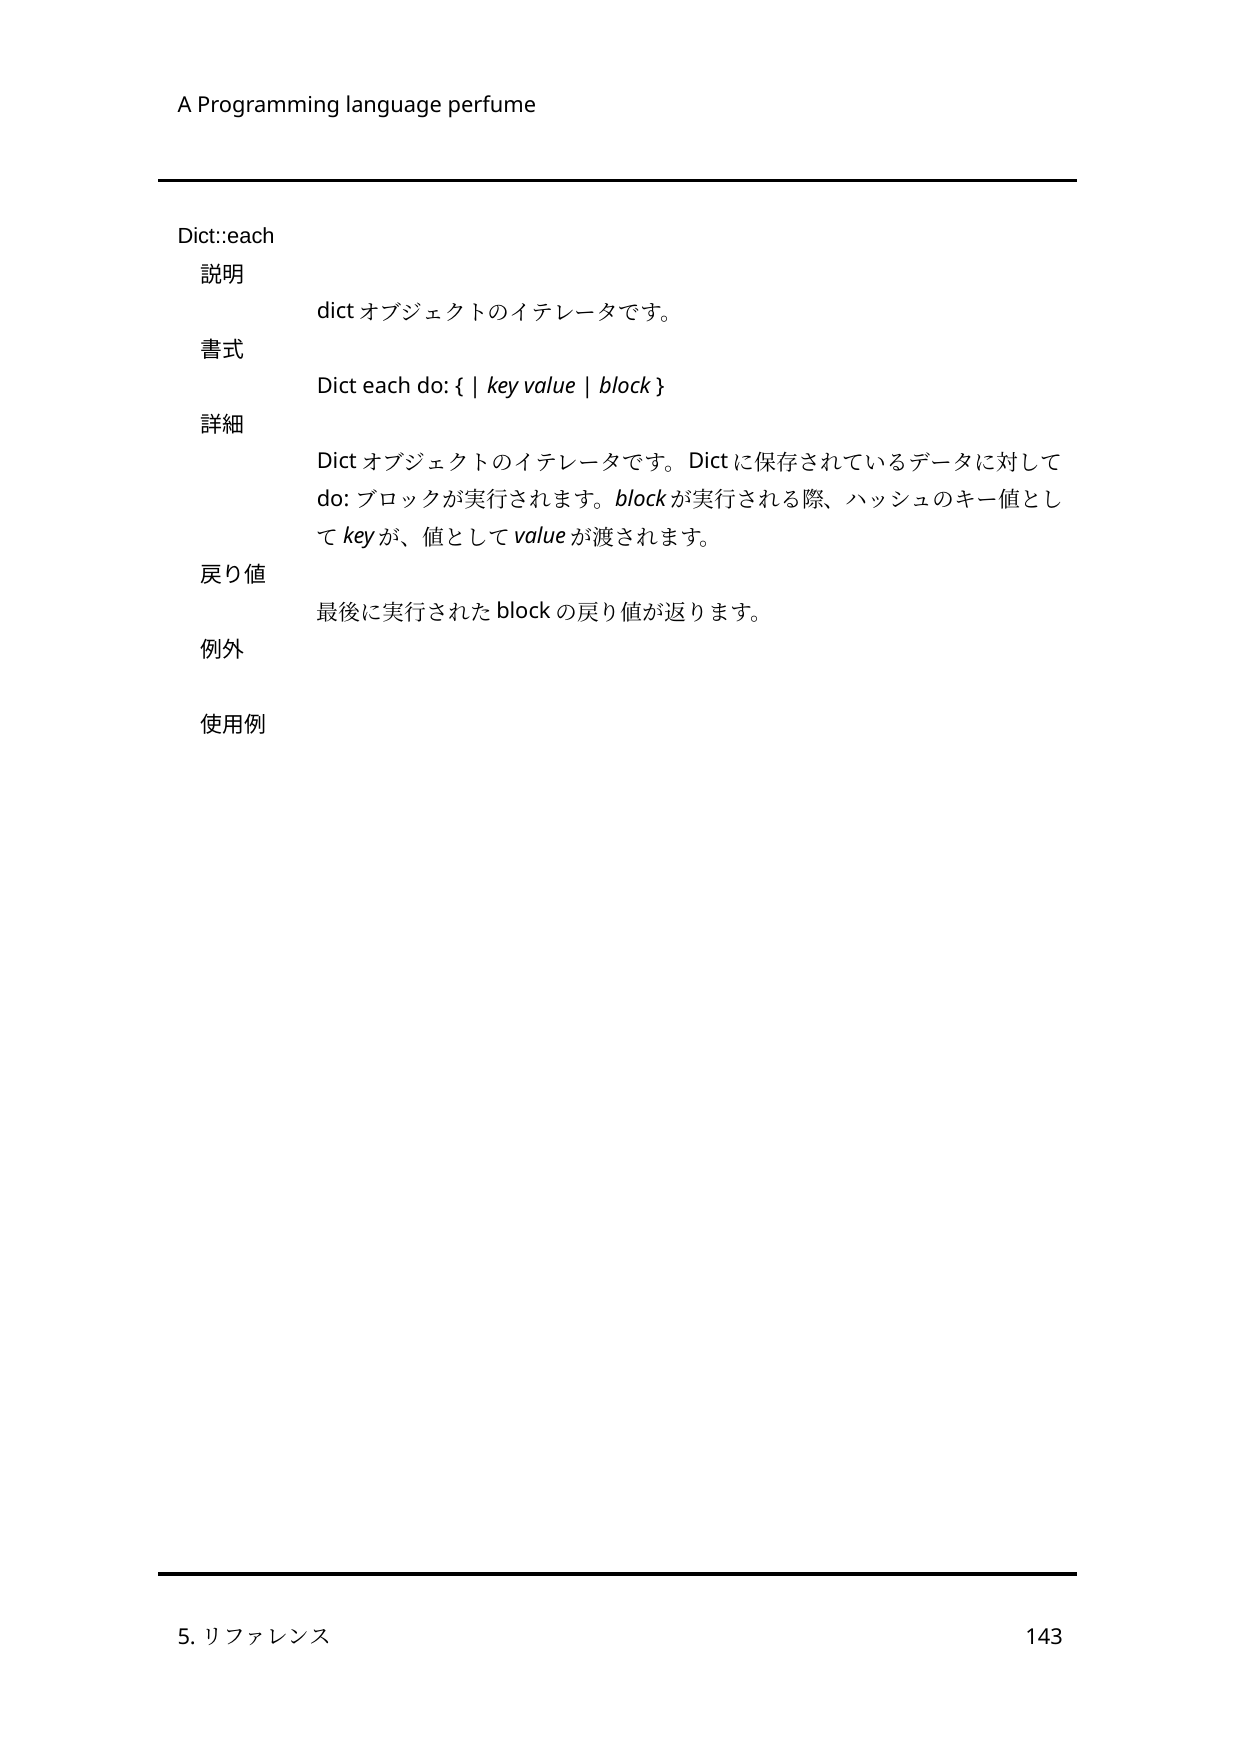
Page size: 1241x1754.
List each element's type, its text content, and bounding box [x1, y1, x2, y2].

table_cell [317, 704, 1063, 779]
table_cell 書式 [200, 329, 317, 404]
table_header dictオブジェクトのイテレータです。 [317, 254, 1063, 329]
table_cell 例外 [200, 629, 317, 704]
table_cell 詳細 [200, 404, 317, 554]
table_cell 最後に実行されたblockの戻り値が返ります。 [317, 554, 1063, 629]
subtitle Dict::each [177, 217, 1063, 254]
table_cell 使用例 [200, 704, 317, 779]
table_cell Dictオブジェクトのイテレータです。Dictに保存されているデータに対してdo: ブロックが実行されます。blockが実行される際、ハッシュのキー値としてkeyが、値としてvalueが渡されます。 [317, 404, 1063, 554]
table_header 説明 [200, 254, 317, 329]
table_cell 戻り値 [200, 554, 317, 629]
table_cell Dict each do: { | key value | block } [317, 329, 1063, 404]
table_cell [317, 629, 1063, 704]
